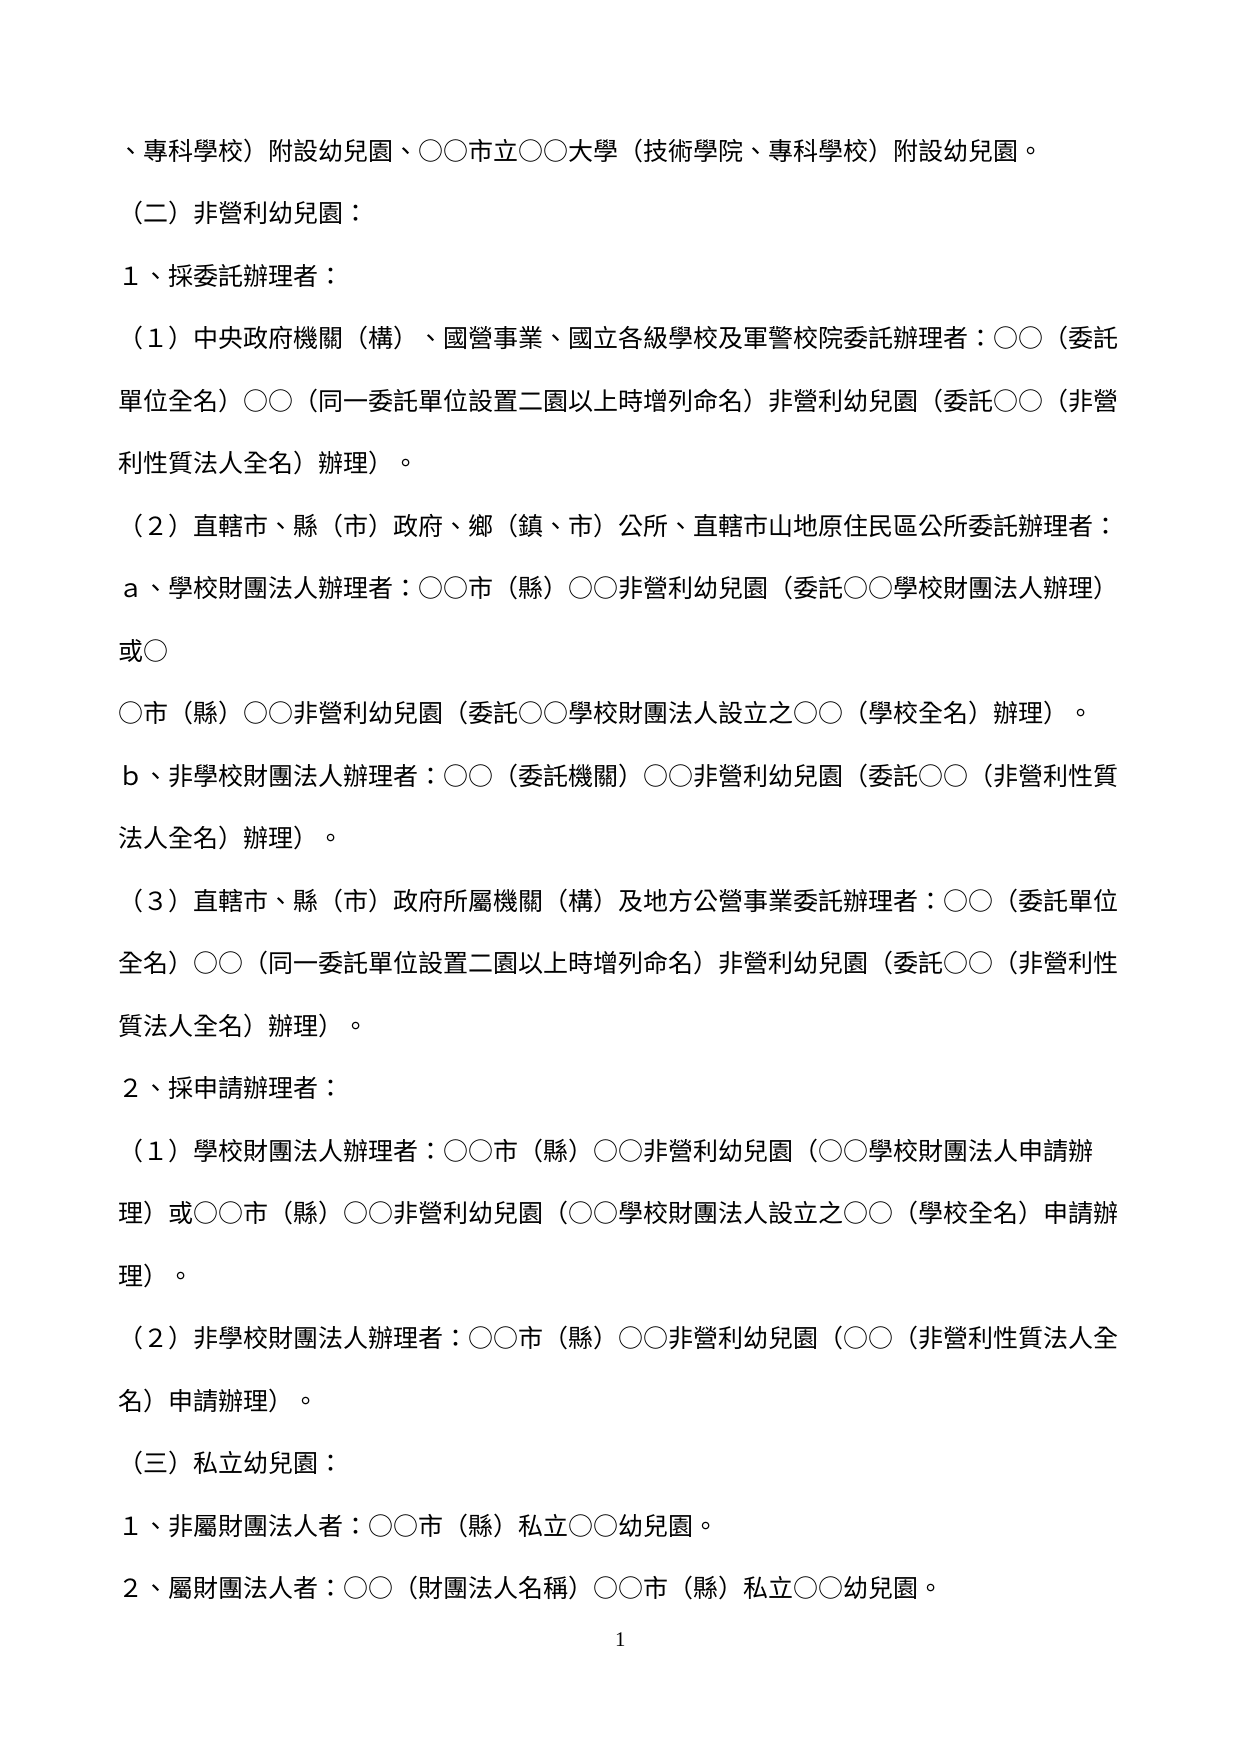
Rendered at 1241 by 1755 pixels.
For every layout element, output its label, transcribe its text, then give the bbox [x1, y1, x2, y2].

text （三）私立幼兒園： [118, 1420, 1122, 1483]
text （１）中央政府機關（構）、國營事業、國立各級學校及軍警校院委託辦理者：○○（委託單位全名）○○（同一委託單位設置二園以上時增列命名）非營利幼兒園（委託○○（非營利性質法人全名）辦理）。 [118, 295, 1122, 483]
text （２）非學校財團法人辦理者：○○市（縣）○○非營利幼兒園（○○（非營利性質法人全名）申請辦理）。 [118, 1295, 1122, 1420]
text ○市（縣）○○非營利幼兒園（委託○○學校財團法人設立之○○（學校全名）辦理）。 [118, 670, 1122, 733]
text （３）直轄市、縣（市）政府所屬機關（構）及地方公營事業委託辦理者：○○（委託單位全名）○○（同一委託單位設置二園以上時增列命名）非營利幼兒園（委託○○（非營利性質法人全名）辦理）。 [118, 858, 1122, 1045]
text （二）非營利幼兒園： [118, 170, 1122, 233]
text ２、屬財團法人者：○○（財團法人名稱）○○市（縣）私立○○幼兒園。 [118, 1545, 1122, 1608]
text １、採委託辦理者： [118, 233, 1122, 295]
text 、專科學校）附設幼兒園、○○市立○○大學（技術學院、專科學校）附設幼兒園。 [118, 108, 1122, 170]
text ｂ、非學校財團法人辦理者：○○（委託機關）○○非營利幼兒園（委託○○（非營利性質法人全名）辦理）。 [118, 733, 1122, 858]
text ２、採申請辦理者： [118, 1045, 1122, 1108]
text （１）學校財團法人辦理者：○○市（縣）○○非營利幼兒園（○○學校財團法人申請辦理）或○○市（縣）○○非營利幼兒園（○○學校財團法人設立之○○（學校全名）申請辦理）。 [118, 1108, 1122, 1295]
text １、非屬財團法人者：○○市（縣）私立○○幼兒園。 [118, 1483, 1122, 1545]
text （２）直轄市、縣（市）政府、鄉（鎮、市）公所、直轄市山地原住民區公所委託辦理者：ａ、學校財團法人辦理者：○○市（縣）○○非營利幼兒園（委託○○學校財團法人辦理）或○ [118, 483, 1122, 670]
